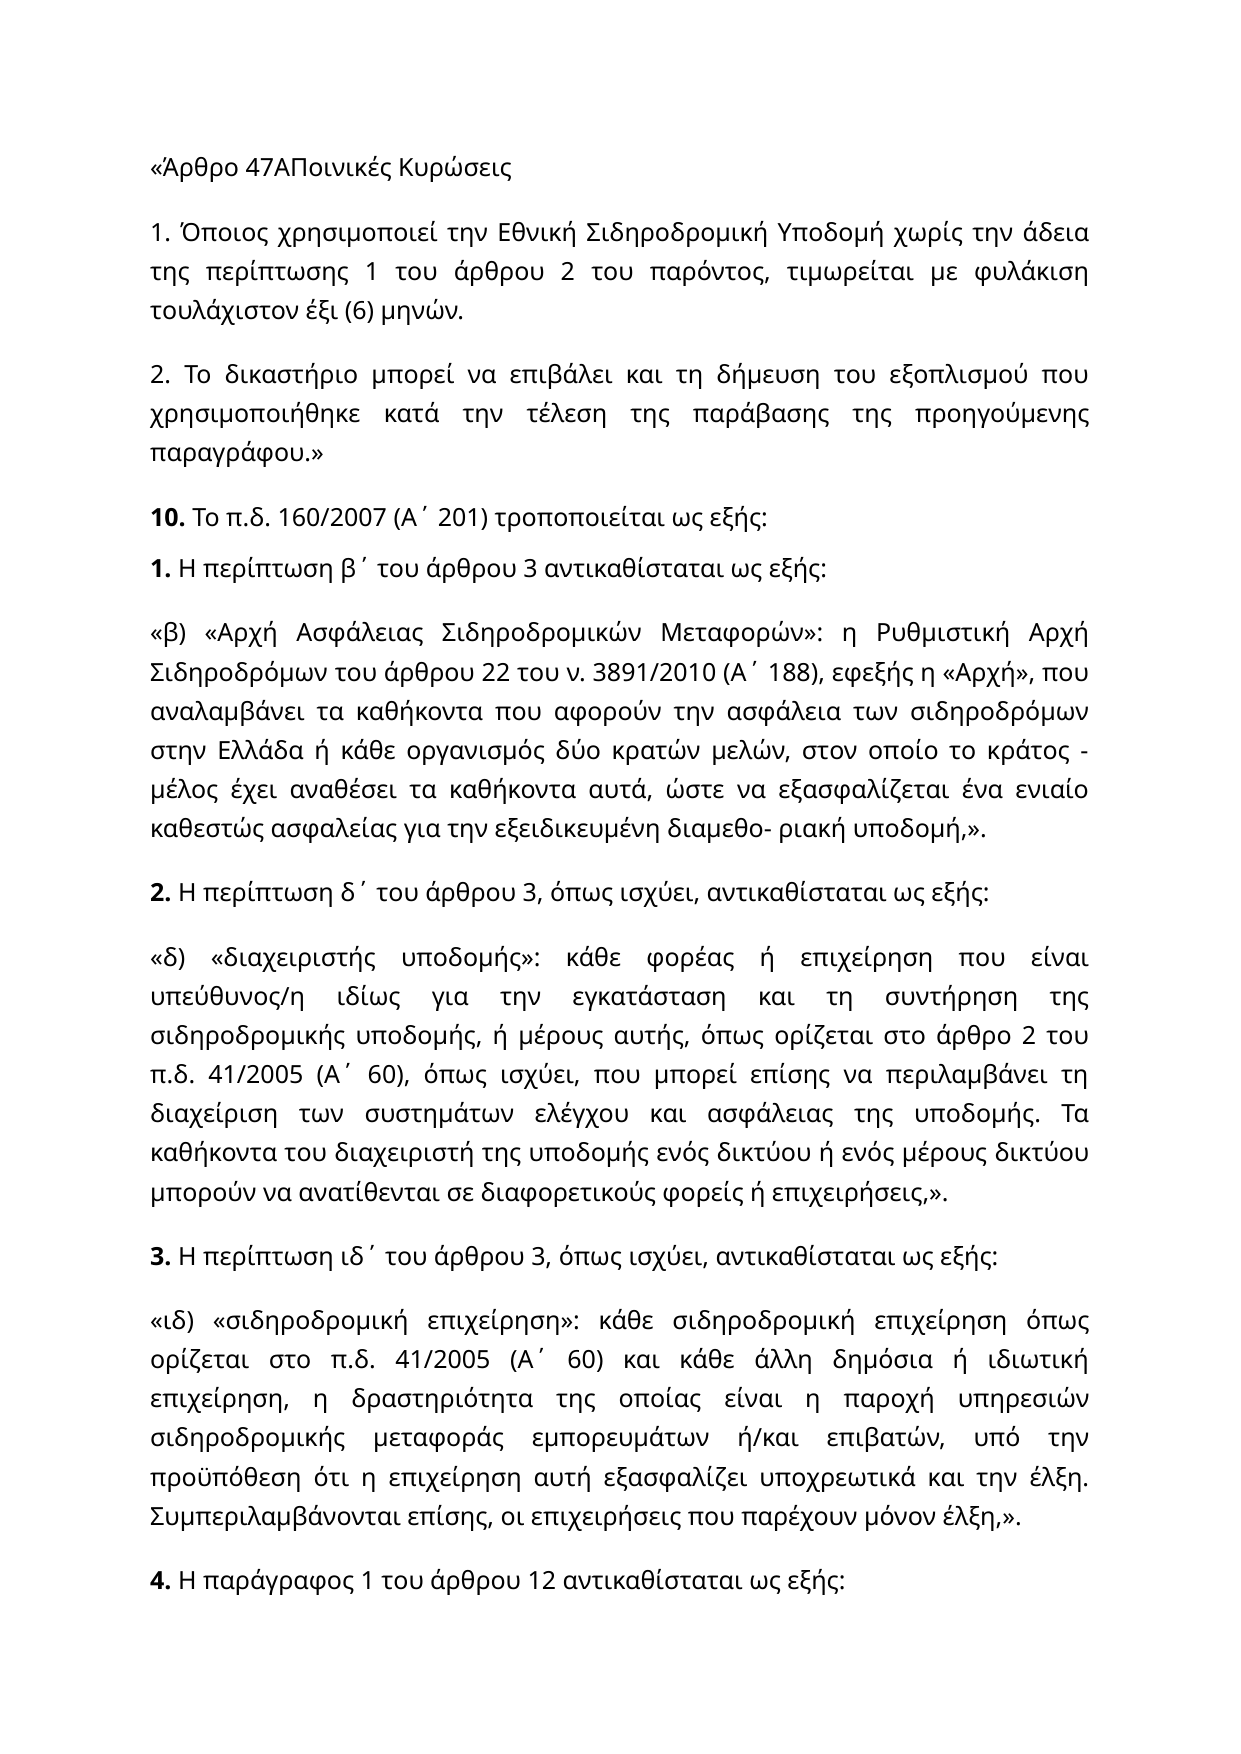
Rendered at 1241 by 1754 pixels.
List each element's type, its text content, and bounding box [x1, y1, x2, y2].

text «β) «Αρχή Ασφάλειας Σιδηροδρομικών Μεταφορών»: η Ρυθμιστική Αρχή Σιδηροδρόμων του άρθρου 22 του ν. 3891/2010 (Α΄ 188), εφεξής η «Αρχή», που αναλαμβάνει τα καθήκοντα που αφορούν την ασφάλεια των σιδηροδρόμων στην Ελλάδα ή κάθε οργανισμός δύο κρατών μελών, στον οποίο το κράτος - μέλος έχει αναθέσει τα καθήκοντα αυτά, ώστε να εξασφαλίζεται ένα ενιαίο καθεστώς ασφαλείας για την εξειδικευμένη διαμεθο- ριακή υποδομή,». [150, 615, 1090, 845]
text «Άρθρο 47ΑΠοινικές Κυρώσεις [150, 150, 1090, 184]
text 2. Το δικαστήριο μπορεί να επιβάλει και τη δήμευση του εξοπλισμού που χρησιμοποιήθηκε κατά την τέλεση της παράβασης της προηγούμενης παραγράφου.» [150, 357, 1090, 469]
text «δ) «διαχειριστής υποδομής»: κάθε φορέας ή επιχείρηση που είναι υπεύθυνος/η ιδίως για την εγκατάσταση και τη συντήρηση της σιδηροδρομικής υποδομής, ή μέρους αυτής, όπως ορίζεται στο άρθρο 2 του π.δ. 41/2005 (Α΄ 60), όπως ισχύει, που μπορεί επίσης να περιλαμβάνει τη διαχείριση των συστημάτων ελέγχου και ασφάλειας της υποδομής. Τα καθήκοντα του διαχειριστή της υποδομής ενός δικτύου ή ενός μέρους δικτύου μπορούν να ανατίθενται σε διαφορετικούς φορείς ή επιχειρήσεις,». [150, 939, 1090, 1208]
text 2. Η περίπτωση δ΄ του άρθρου 3, όπως ισχύει, αντικαθίσταται ως εξής: [150, 875, 1090, 909]
text 4. Η παράγραφος 1 του άρθρου 12 αντικαθίσταται ως εξής: [150, 1562, 1090, 1597]
text 3. Η περίπτωση ιδ΄ του άρθρου 3, όπως ισχύει, αντικαθίσταται ως εξής: [150, 1238, 1090, 1272]
text 1. Η περίπτωση β΄ του άρθρου 3 αντικαθίσταται ως εξής: [150, 551, 1090, 585]
text 1. Όποιος χρησιμοποιεί την Εθνική Σιδηροδρομική Υποδομή χωρίς την άδεια της περίπτωσης 1 του άρθρου 2 του παρόντος, τιμωρείται με φυλάκιση τουλάχιστον έξι (6) μηνών. [150, 214, 1090, 327]
text 10. Το π.δ. 160/2007 (Α΄ 201) τροποποιείται ως εξής: [150, 499, 1090, 533]
text «ιδ) «σιδηροδρομική επιχείρηση»: κάθε σιδηροδρομική επιχείρηση όπως ορίζεται στο π.δ. 41/2005 (Α΄ 60) και κάθε άλλη δημόσια ή ιδιωτική επιχείρηση, η δραστηριότητα της οποίας είναι η παροχή υπηρεσιών σιδηροδρομικής μεταφοράς εμπορευμάτων ή/και επιβατών, υπό την προϋπόθεση ότι η επιχείρηση αυτή εξασφαλίζει υποχρεωτικά και την έλξη. Συμπεριλαμβάνονται επίσης, οι επιχειρήσεις που παρέχουν μόνον έλξη,». [150, 1302, 1090, 1532]
